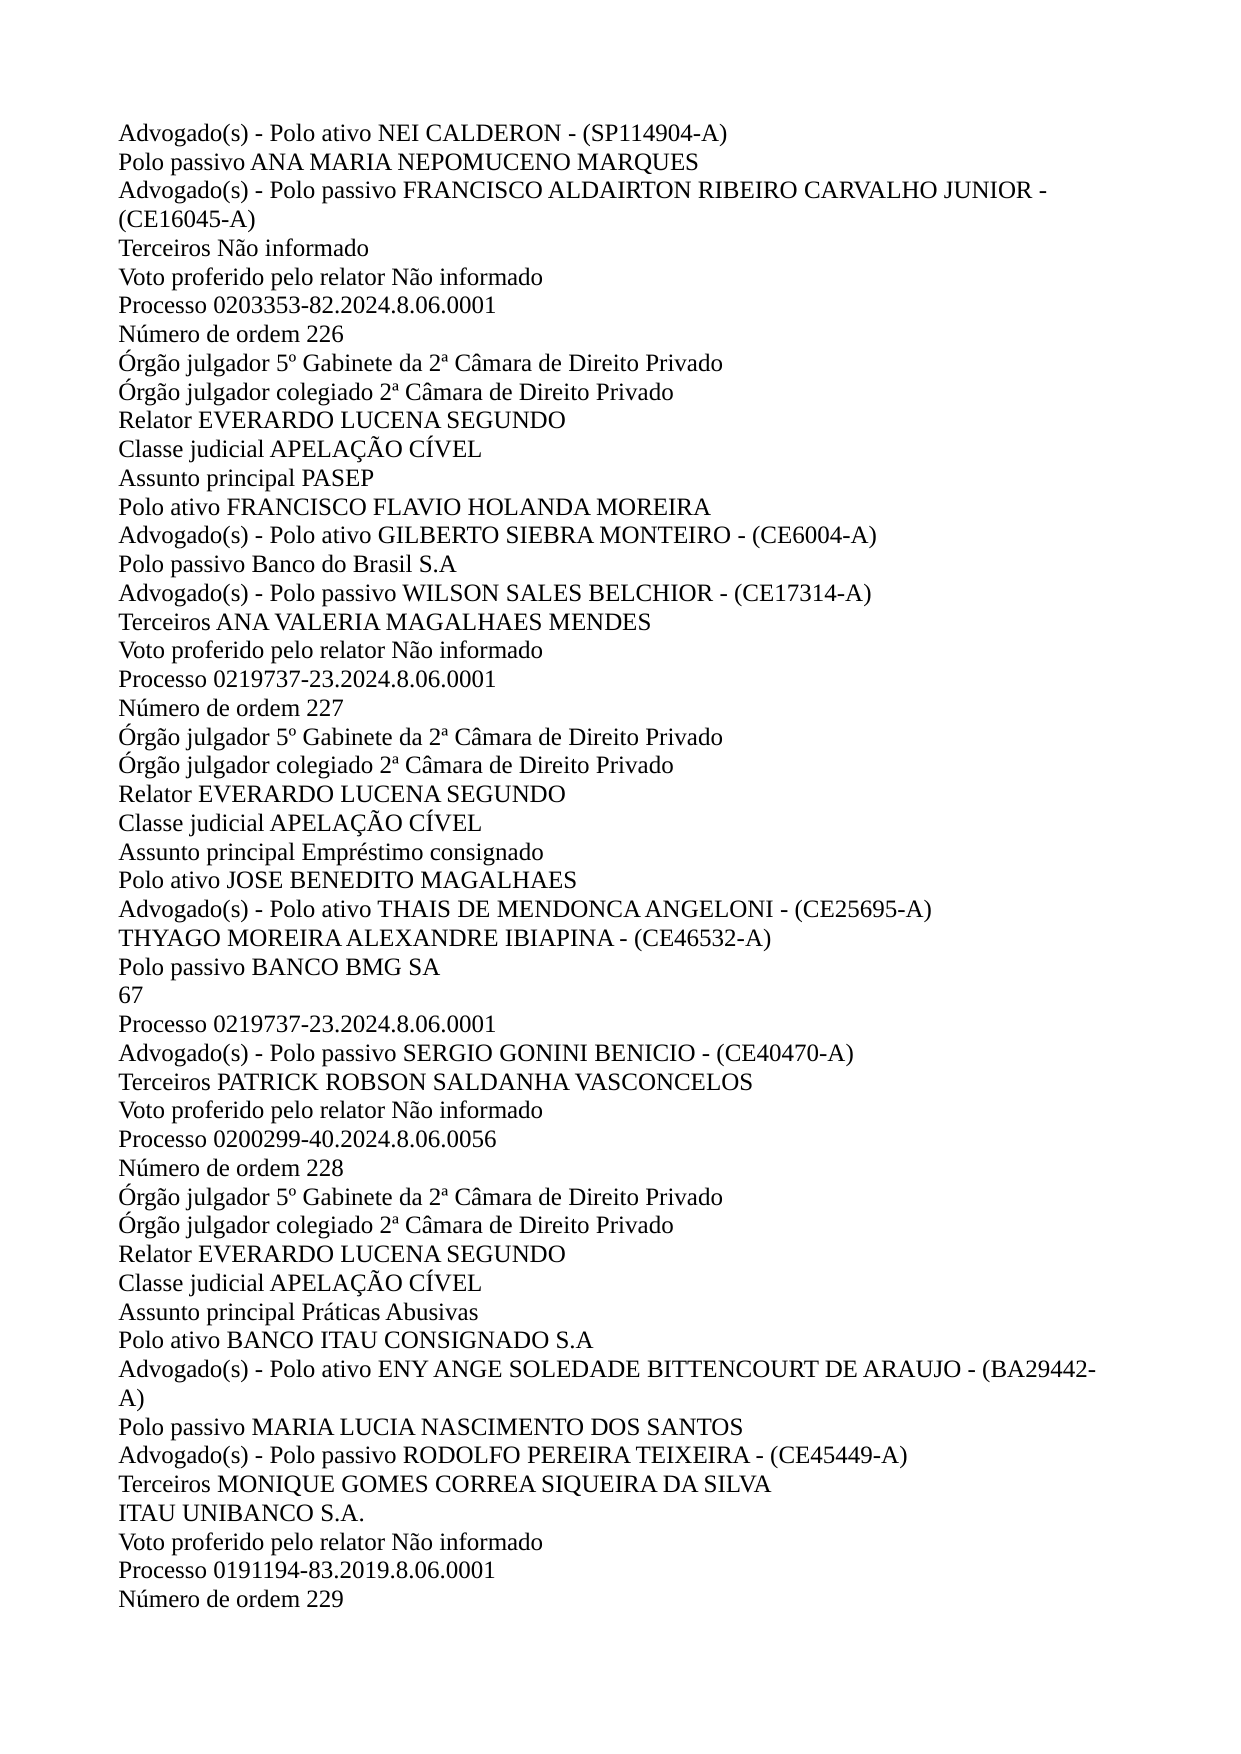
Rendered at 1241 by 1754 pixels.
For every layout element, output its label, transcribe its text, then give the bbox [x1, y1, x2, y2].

text Advogado(s) - Polo ativo NEI CALDERON - (SP114904-A) Polo passivo ANA MARIA NEPOMUCENO MARQUES Advogado(s) - Polo passivo FRANCISCO ALDAIRTON RIBEIRO CARVALHO JUNIOR - (CE16045-A) Terceiros Não informado Voto proferido pelo relator Não informado Processo 0203353-82.2024.8.06.0001 Número de ordem 226 Órgão julgador 5º Gabinete da 2ª Câmara de Direito Privado Órgão julgador colegiado 2ª Câmara de Direito Privado Relator EVERARDO LUCENA SEGUNDO Classe judicial APELAÇÃO CÍVEL Assunto principal PASEP Polo ativo FRANCISCO FLAVIO HOLANDA MOREIRA Advogado(s) - Polo ativo GILBERTO SIEBRA MONTEIRO - (CE6004-A) Polo passivo Banco do Brasil S.A Advogado(s) - Polo passivo WILSON SALES BELCHIOR - (CE17314-A) Terceiros ANA VALERIA MAGALHAES MENDES Voto proferido pelo relator Não informado Processo 0219737-23.2024.8.06.0001 Número de ordem 227 Órgão julgador 5º Gabinete da 2ª Câmara de Direito Privado Órgão julgador colegiado 2ª Câmara de Direito Privado Relator EVERARDO LUCENA SEGUNDO Classe judicial APELAÇÃO CÍVEL Assunto principal Empréstimo consignado Polo ativo JOSE BENEDITO MAGALHAES Advogado(s) - Polo ativo THAIS DE MENDONCA ANGELONI - (CE25695-A) THYAGO MOREIRA ALEXANDRE IBIAPINA - (CE46532-A) Polo passivo BANCO BMG SA 67 Processo 0219737-23.2024.8.06.0001 Advogado(s) - Polo passivo SERGIO GONINI BENICIO - (CE40470-A) Terceiros PATRICK ROBSON SALDANHA VASCONCELOS Voto proferido pelo relator Não informado Processo 0200299-40.2024.8.06.0056 Número de ordem 228 Órgão julgador 5º Gabinete da 2ª Câmara de Direito Privado Órgão julgador colegiado 2ª Câmara de Direito Privado Relator EVERARDO LUCENA SEGUNDO Classe judicial APELAÇÃO CÍVEL Assunto principal Práticas Abusivas Polo ativo BANCO ITAU CONSIGNADO S.A Advogado(s) - Polo ativo ENY ANGE SOLEDADE BITTENCOURT DE ARAUJO - (BA29442-A) Polo passivo MARIA LUCIA NASCIMENTO DOS SANTOS Advogado(s) - Polo passivo RODOLFO PEREIRA TEIXEIRA - (CE45449-A) Terceiros MONIQUE GOMES CORREA SIQUEIRA DA SILVA ITAU UNIBANCO S.A. Voto proferido pelo relator Não informado Processo 0191194-83.2019.8.06.0001 Número de ordem 229 [118, 118, 1122, 1613]
